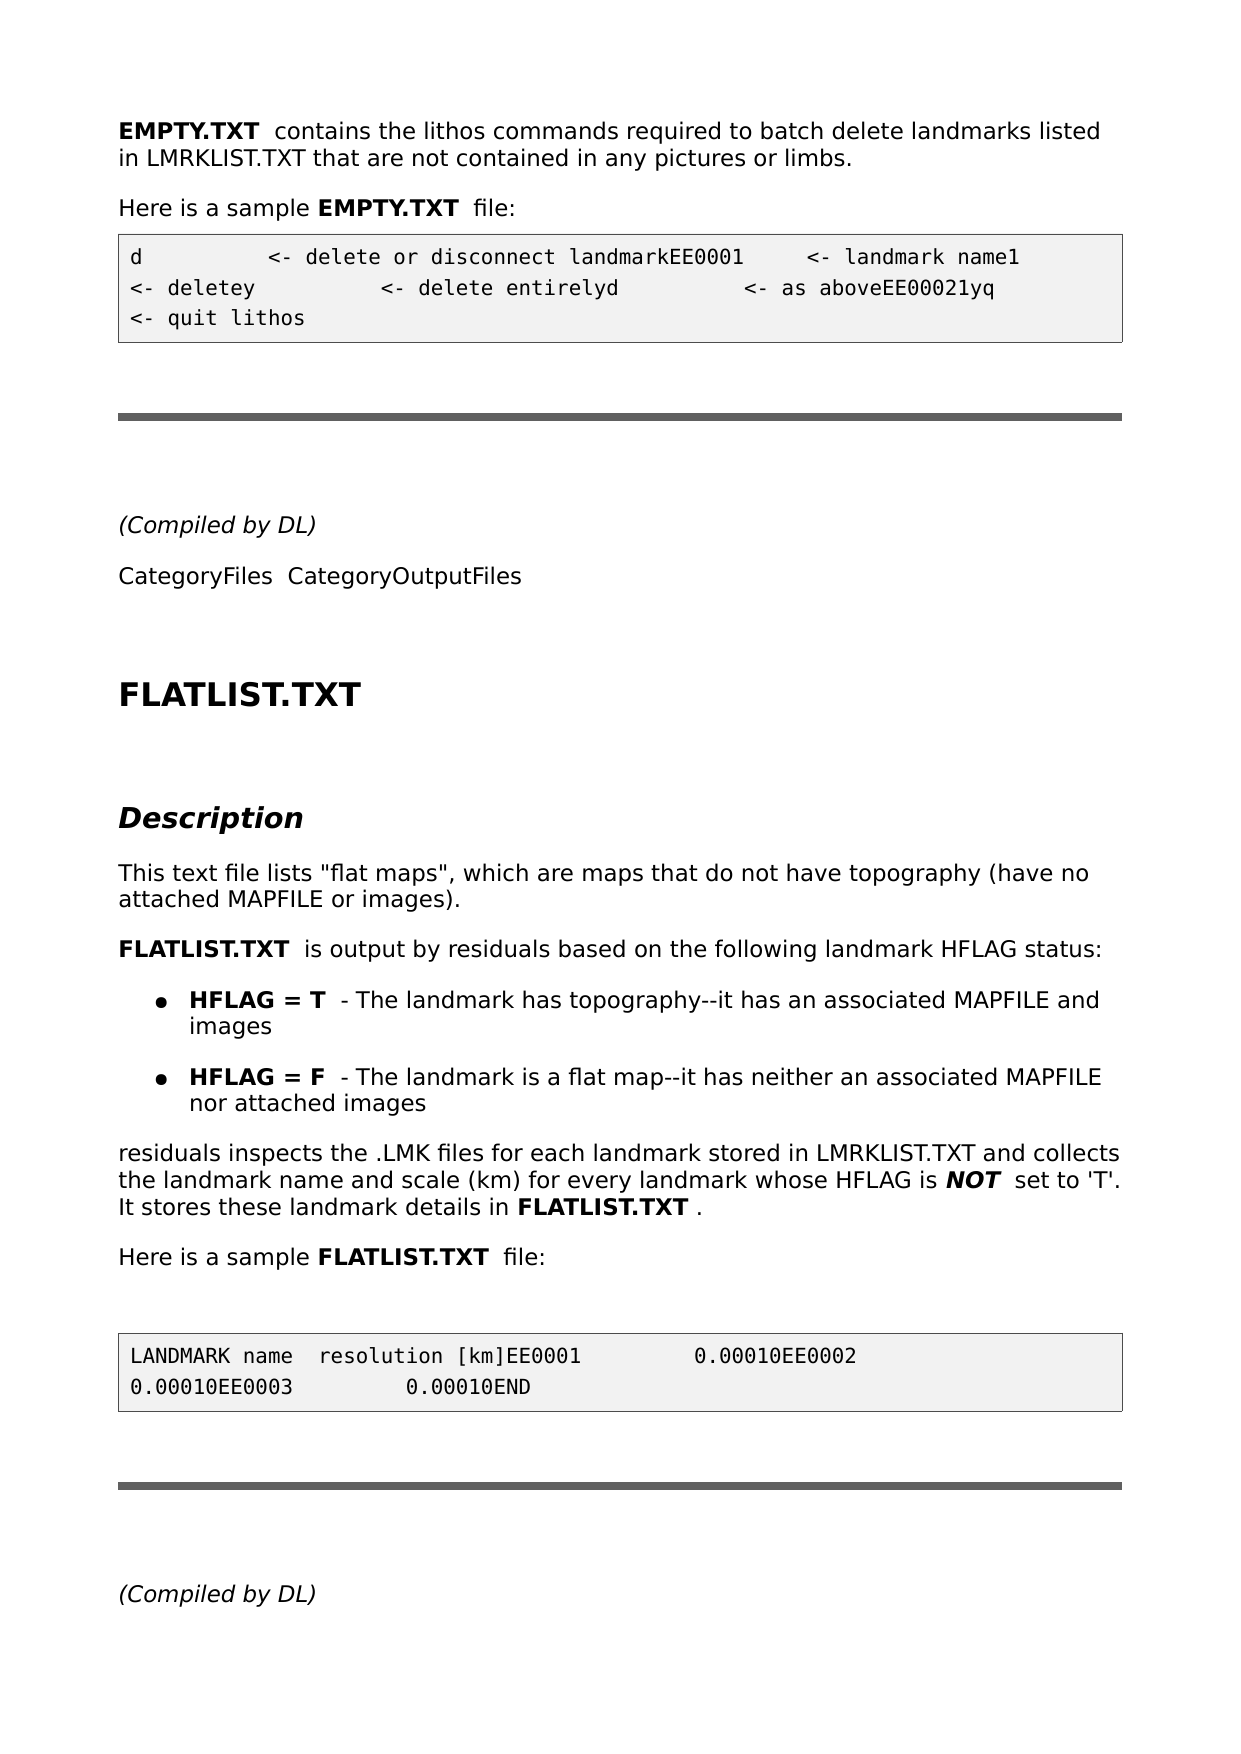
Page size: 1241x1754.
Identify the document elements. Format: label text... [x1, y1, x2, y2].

text LANDMARK name resolution [km]EE0001 0.00010EE0002 0.00010EE0003 0.00010END [119, 1334, 1122, 1411]
subtitle FLATLIST.TXT [118, 676, 1122, 714]
text EMPTY.TXT contains the lithos commands required to batch delete landmarks listed in LMRKLIST.TXT that are not contained in any pictures or limbs. [118, 118, 1122, 171]
subtitle Description [118, 802, 1122, 835]
list HFLAG = F - The landmark is a flat map--it has neither an associated MAPFILE nor attached images [153, 1064, 1122, 1117]
text (Compiled by DL) [118, 1582, 1122, 1608]
text (Compiled by DL) [118, 513, 1122, 539]
text FLATLIST.TXT is output by residuals based on the following landmark HFLAG status: [118, 937, 1122, 963]
text d <- delete or disconnect landmarkEE0001 <- landmark name1 <- deletey <- delete entirelyd <- as aboveEE00021yq <- quit lithos [119, 235, 1122, 342]
list HFLAG = T - The landmark has topography--it has an associated MAPFILE and images [153, 987, 1122, 1040]
text This text file lists "flat maps", which are maps that do not have topography (have no attached MAPFILE or images). [118, 860, 1122, 913]
text residuals inspects the .LMK files for each landmark stored in LMRKLIST.TXT and collects the landmark name and scale (km) for every landmark whose HFLAG is NOT set to 'T'. It stores these landmark details in FLATLIST.TXT . [118, 1141, 1122, 1221]
text Here is a sample FLATLIST.TXT file: [118, 1244, 1122, 1271]
text Here is a sample EMPTY.TXT file: [118, 195, 1122, 222]
text CategoryFiles CategoryOutputFiles [118, 563, 1122, 589]
